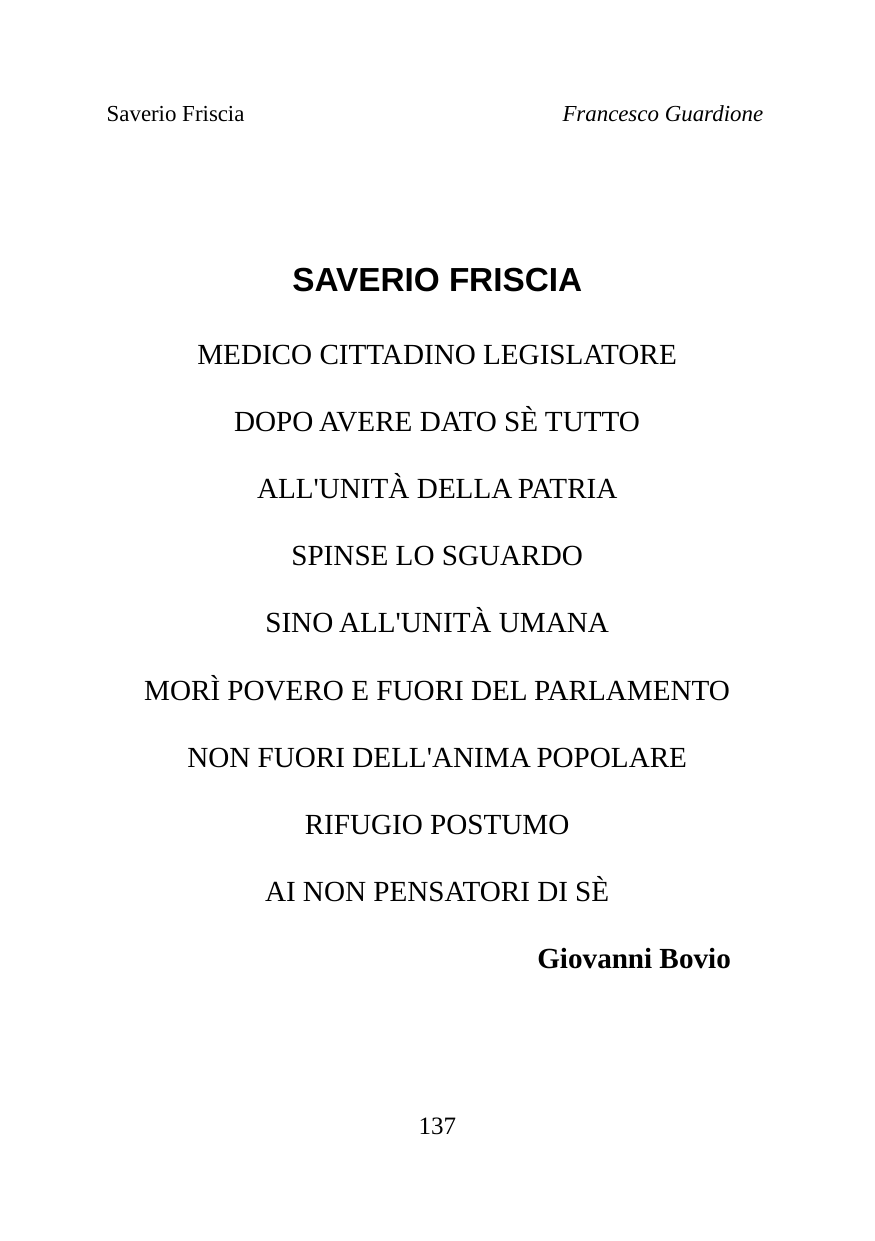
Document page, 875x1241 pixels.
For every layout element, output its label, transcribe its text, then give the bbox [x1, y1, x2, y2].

text NON FUORI DELL'ANIMA POPOLARE [106, 740, 768, 773]
text MORÌ POVERO E FUORI DEL PARLAMENTO [106, 673, 768, 706]
text DOPO AVERE DATO SÈ TUTTO [106, 404, 768, 438]
text ALL'UNITÀ DELLA PATRIA [106, 471, 768, 505]
text SINO ALL'UNITÀ UMANA [106, 606, 768, 639]
text AI NON PENSATORI DI SÈ [106, 874, 768, 907]
text Giovanni Bovio [500, 941, 768, 974]
text MEDICO CITTADINO LEGISLATORE [106, 337, 768, 371]
text SAVERIO FRISCIA [106, 260, 768, 299]
text SPINSE LO SGUARDO [106, 538, 768, 572]
text RIFUGIO POSTUMO [106, 807, 768, 840]
